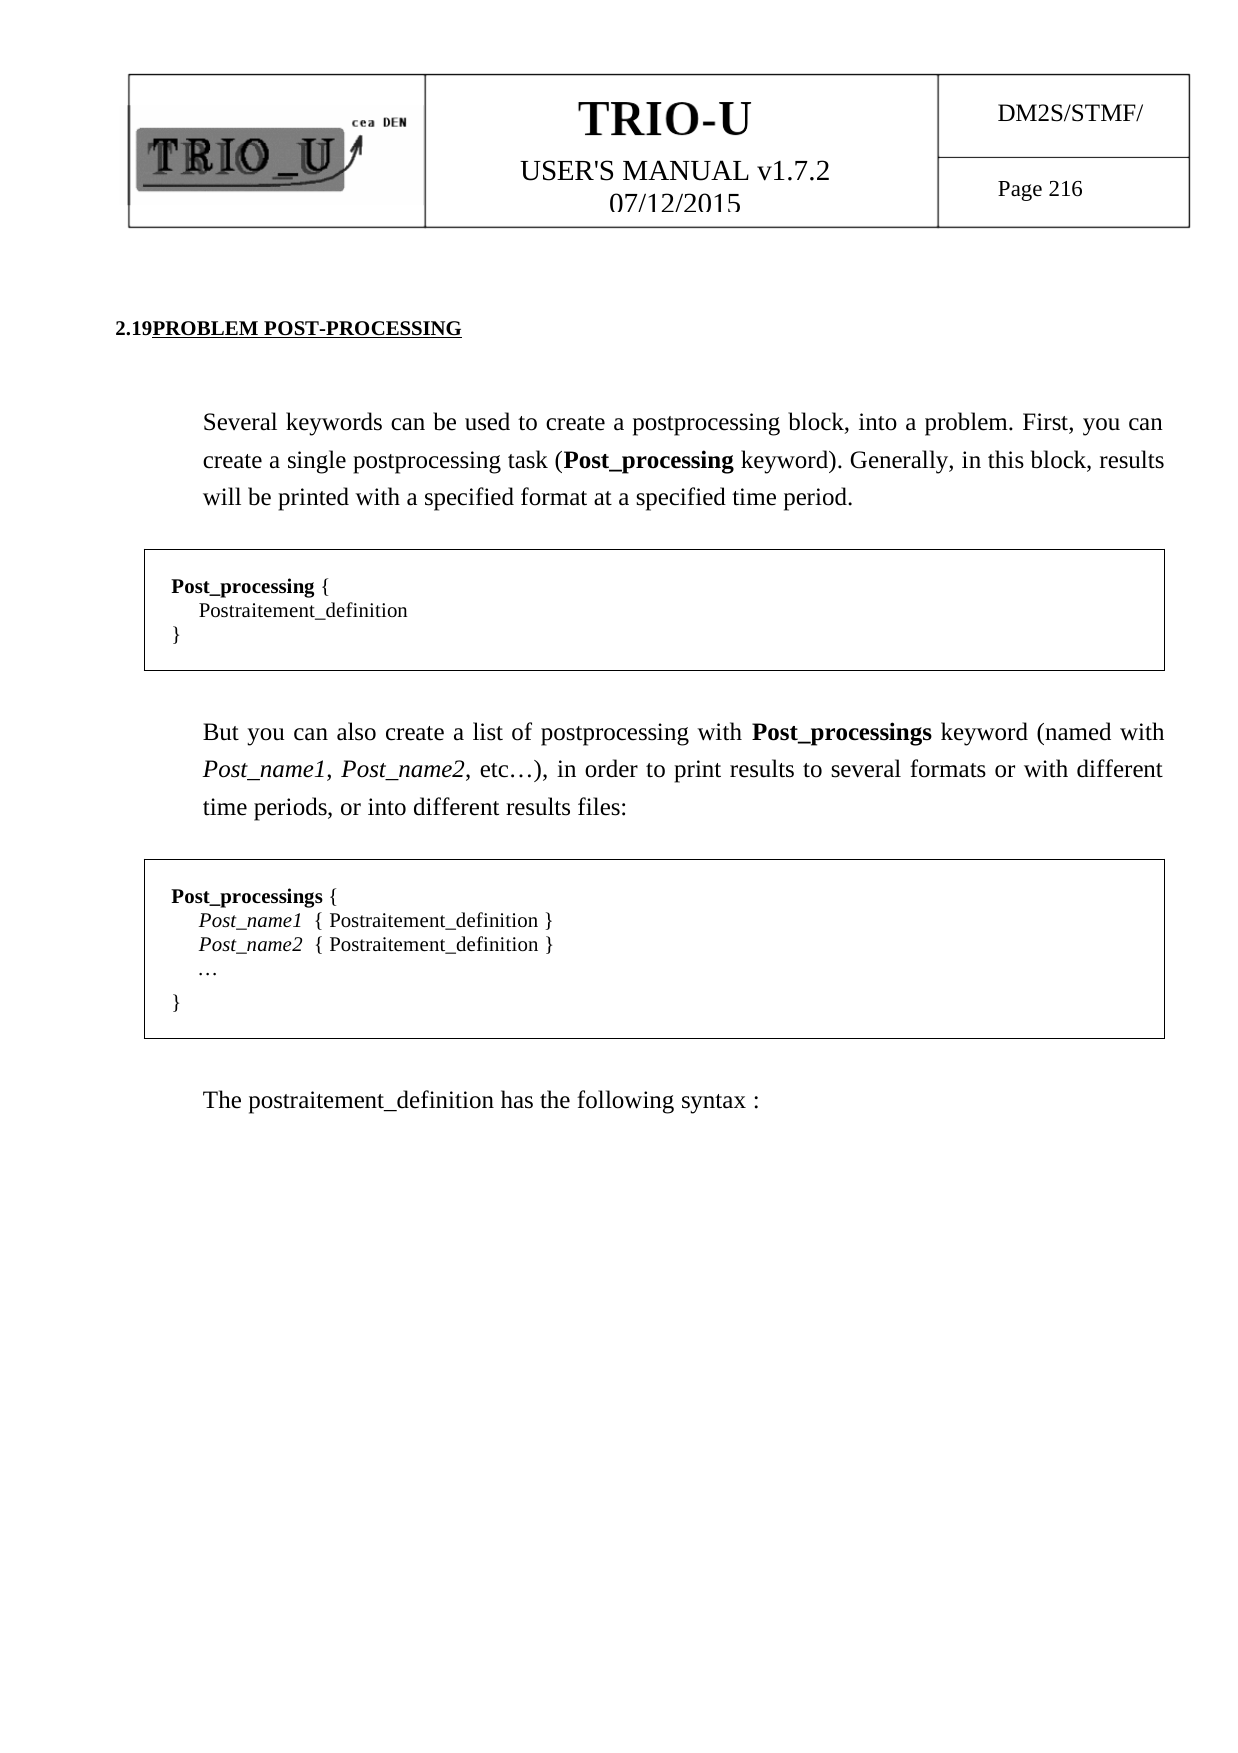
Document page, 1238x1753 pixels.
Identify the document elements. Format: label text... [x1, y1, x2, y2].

text The postraitement_definition has the following syntax : [203, 1076, 1165, 1114]
text Several keywords can be used to create a postprocessing block, into a problem. First, you can create a single postprocessing task (Post_processing keyword). Generally, in this block, results will be printed with a specified format at a specified time period. [203, 398, 1165, 511]
table_header Post_processings { Post_name1 { Postraitement_definition } Post_name2 { Postraitement_definition } … } [145, 860, 1164, 1038]
text But you can also create a list of postprocessing with Post_processings keyword (named with Post_name1, Post_name2, etc…), in order to print results to several formats or with different time periods, or into different results files: [203, 708, 1165, 821]
subtitle PROBLEM POST-PROCESSING [115, 316, 1164, 340]
table_header Post_processing { Postraitement_definition } [145, 550, 1164, 670]
